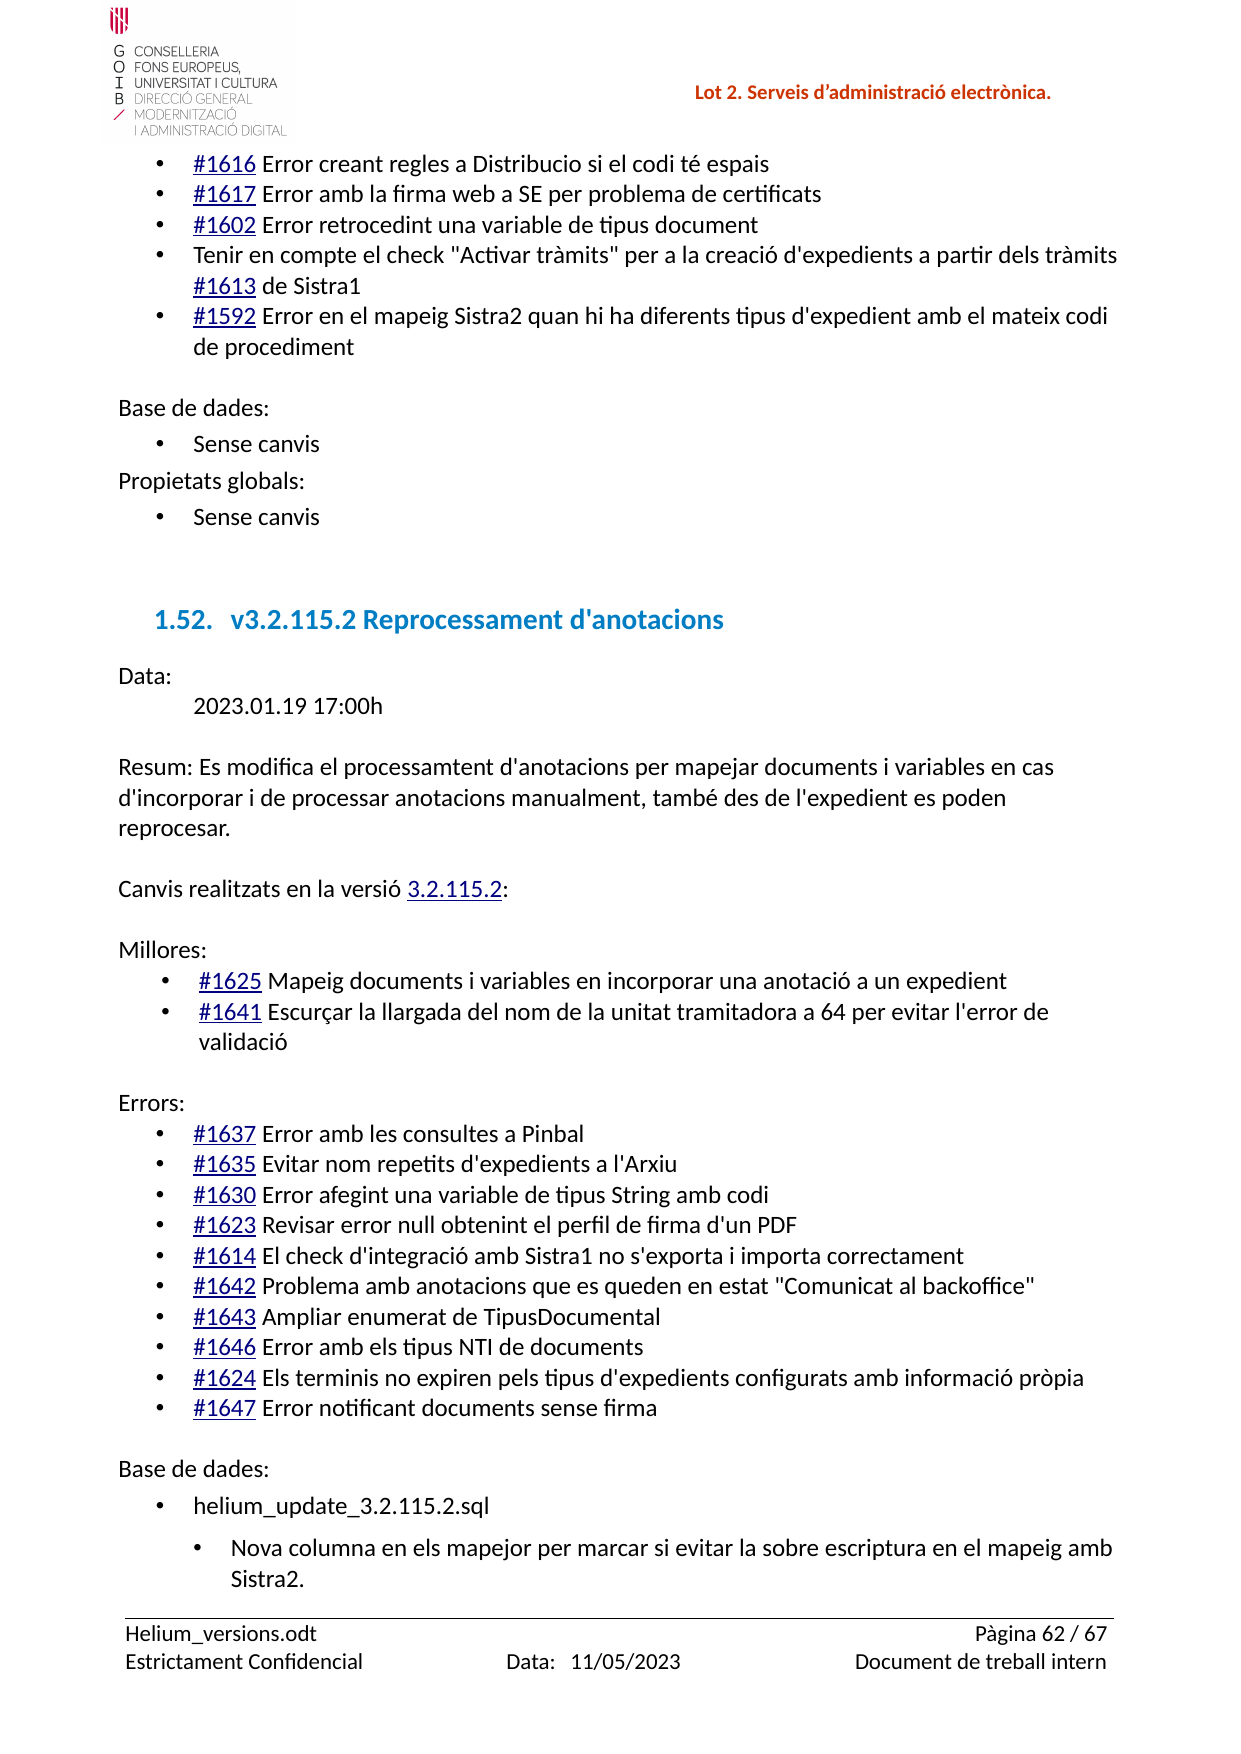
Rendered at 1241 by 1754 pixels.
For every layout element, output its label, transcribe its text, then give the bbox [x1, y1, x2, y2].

text Millores: [118, 935, 1122, 965]
text Canvis realitzats en la versió 3.2.115.2: [118, 874, 1122, 904]
list #1624 Els terminis no expiren pels tipus d'expedients configurats amb informació pròpia [156, 1362, 1122, 1392]
text Data: [118, 660, 1122, 691]
list #1616 Error creant regles a Distribucio si el codi té espais [156, 148, 1122, 178]
text Resum: Es modifica el processamtent d'anotacions per mapejar documents i variables en cas d'incorporar i de processar anotacions manualment, també des de l'expedient es poden reprocesar. [118, 752, 1122, 843]
list #1646 Error amb els tipus NTI de documents [156, 1331, 1122, 1362]
list #1630 Error afegint una variable de tipus String amb codi [156, 1179, 1122, 1209]
list #1602 Error retrocedint una variable de tipus document [156, 209, 1122, 239]
text Errors: [118, 1087, 1122, 1118]
list #1635 Evitar nom repetits d'expedients a l'Arxiu [156, 1148, 1122, 1179]
list Sense canvis [156, 428, 1122, 459]
list Nova columna en els mapejor per marcar si evitar la sobre escriptura en el mapeig amb Sistra2. [193, 1532, 1122, 1593]
list #1642 Problema amb anotacions que es queden en estat "Comunicat al backoffice" [156, 1270, 1122, 1301]
text 2023.01.19 17:00h [118, 691, 1122, 721]
list Sense canvis [156, 501, 1122, 532]
text Propietats globals: [118, 465, 1122, 495]
list #1614 El check d'integració amb Sistra1 no s'exporta i importa correctament [156, 1240, 1122, 1270]
list #1623 Revisar error null obtenint el perfil de firma d'un PDF [156, 1209, 1122, 1240]
list #1617 Error amb la firma web a SE per problema de certificats [156, 178, 1122, 209]
list #1625 Mapeig documents i variables en incorporar una anotació a un expedient [161, 965, 1122, 996]
list #1592 Error en el mapeig Sistra2 quan hi ha diferents tipus d'expedient amb el mateix codi de procediment [156, 300, 1122, 361]
list #1643 Ampliar enumerat de TipusDocumental [156, 1301, 1122, 1331]
list #1647 Error notificant documents sense firma [156, 1392, 1122, 1423]
text Base de dades: [118, 392, 1122, 422]
subtitle v3.2.115.2 Reprocessament d'anotacions [153, 601, 1122, 636]
list Tenir en compte el check "Activar tràmits" per a la creació d'expedients a partir dels tràmits #1613 de Sistra1 [156, 239, 1122, 300]
picture [100, 0, 297, 144]
list #1637 Error amb les consultes a Pinbal [156, 1118, 1122, 1148]
list #1641 Escurçar la llargada del nom de la unitat tramitadora a 64 per evitar l'error de validació [161, 996, 1122, 1057]
text Base de dades: [118, 1453, 1122, 1484]
list helium_update_3.2.115.2.sql [156, 1490, 1122, 1521]
